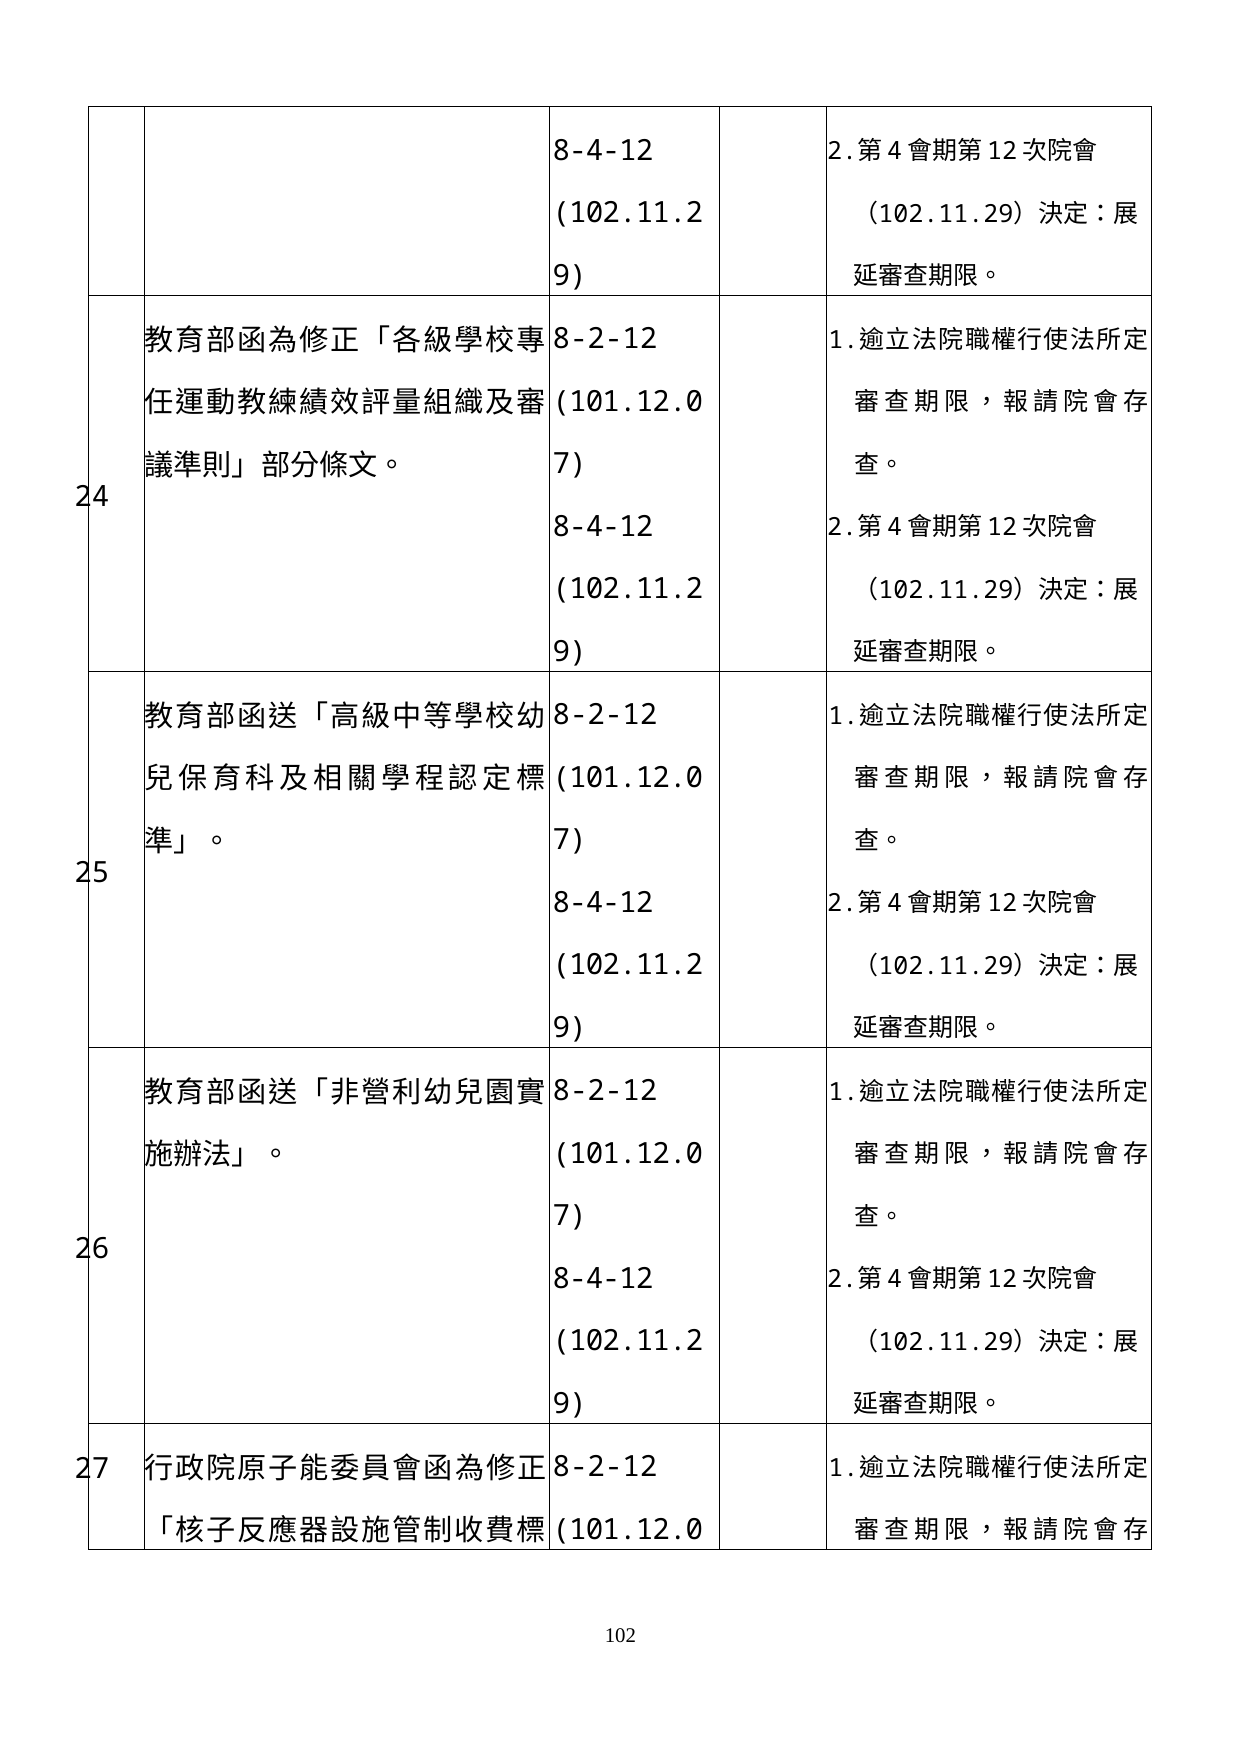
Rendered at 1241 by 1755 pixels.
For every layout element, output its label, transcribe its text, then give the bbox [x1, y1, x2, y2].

table_cell 教育部函送「非營利幼兒園實施辦法」。 [145, 1048, 549, 1423]
table_cell [89, 1048, 144, 1423]
table_cell [720, 107, 826, 294]
table_cell [720, 296, 826, 671]
table_cell 8-2-12 (101.12.07) 8-4-12 (102.11.29) [550, 296, 719, 671]
table_cell 教育部函為修正「各級學校專任運動教練績效評量組織及審議準則」部分條文。 [145, 296, 549, 671]
table_cell [89, 1424, 144, 1549]
table_cell 1.逾立法院職權行使法所定審查期限，報請院會存查。 2.第4會期第12次院會（102.11.29）決定：展延審查期限。 [827, 296, 1151, 671]
table_cell 1.逾立法院職權行使法所定審查期限，報請院會存 [827, 1424, 1151, 1549]
table_cell [89, 107, 144, 294]
table_cell 1.逾立法院職權行使法所定審查期限，報請院會存查。 2.第4會期第12次院會（102.11.29）決定：展延審查期限。 [827, 1048, 1151, 1423]
table_cell [720, 1424, 826, 1549]
table_cell 8-4-12 (102.11.29) [550, 107, 719, 294]
table_cell [145, 107, 549, 294]
table_cell [89, 296, 144, 671]
table_cell 行政院原子能委員會函為修正「核子反應器設施管制收費標 [145, 1424, 549, 1549]
table_cell [720, 672, 826, 1047]
table_cell 8-2-12 (101.12.07) 8-4-12 (102.11.29) [550, 1048, 719, 1423]
table_cell 2.第4會期第12次院會（102.11.29）決定：展延審查期限。 [827, 107, 1151, 294]
table_cell 8-2-12 (101.12.07) 8-4-12 (102.11.29) [550, 672, 719, 1047]
table_cell 教育部函送「高級中等學校幼兒保育科及相關學程認定標準」。 [145, 672, 549, 1047]
table_cell [720, 1048, 826, 1423]
table_cell 1.逾立法院職權行使法所定審查期限，報請院會存查。 2.第4會期第12次院會（102.11.29）決定：展延審查期限。 [827, 672, 1151, 1047]
table_cell [89, 672, 144, 1047]
table_cell 8-2-12 (101.12.0 [550, 1424, 719, 1549]
